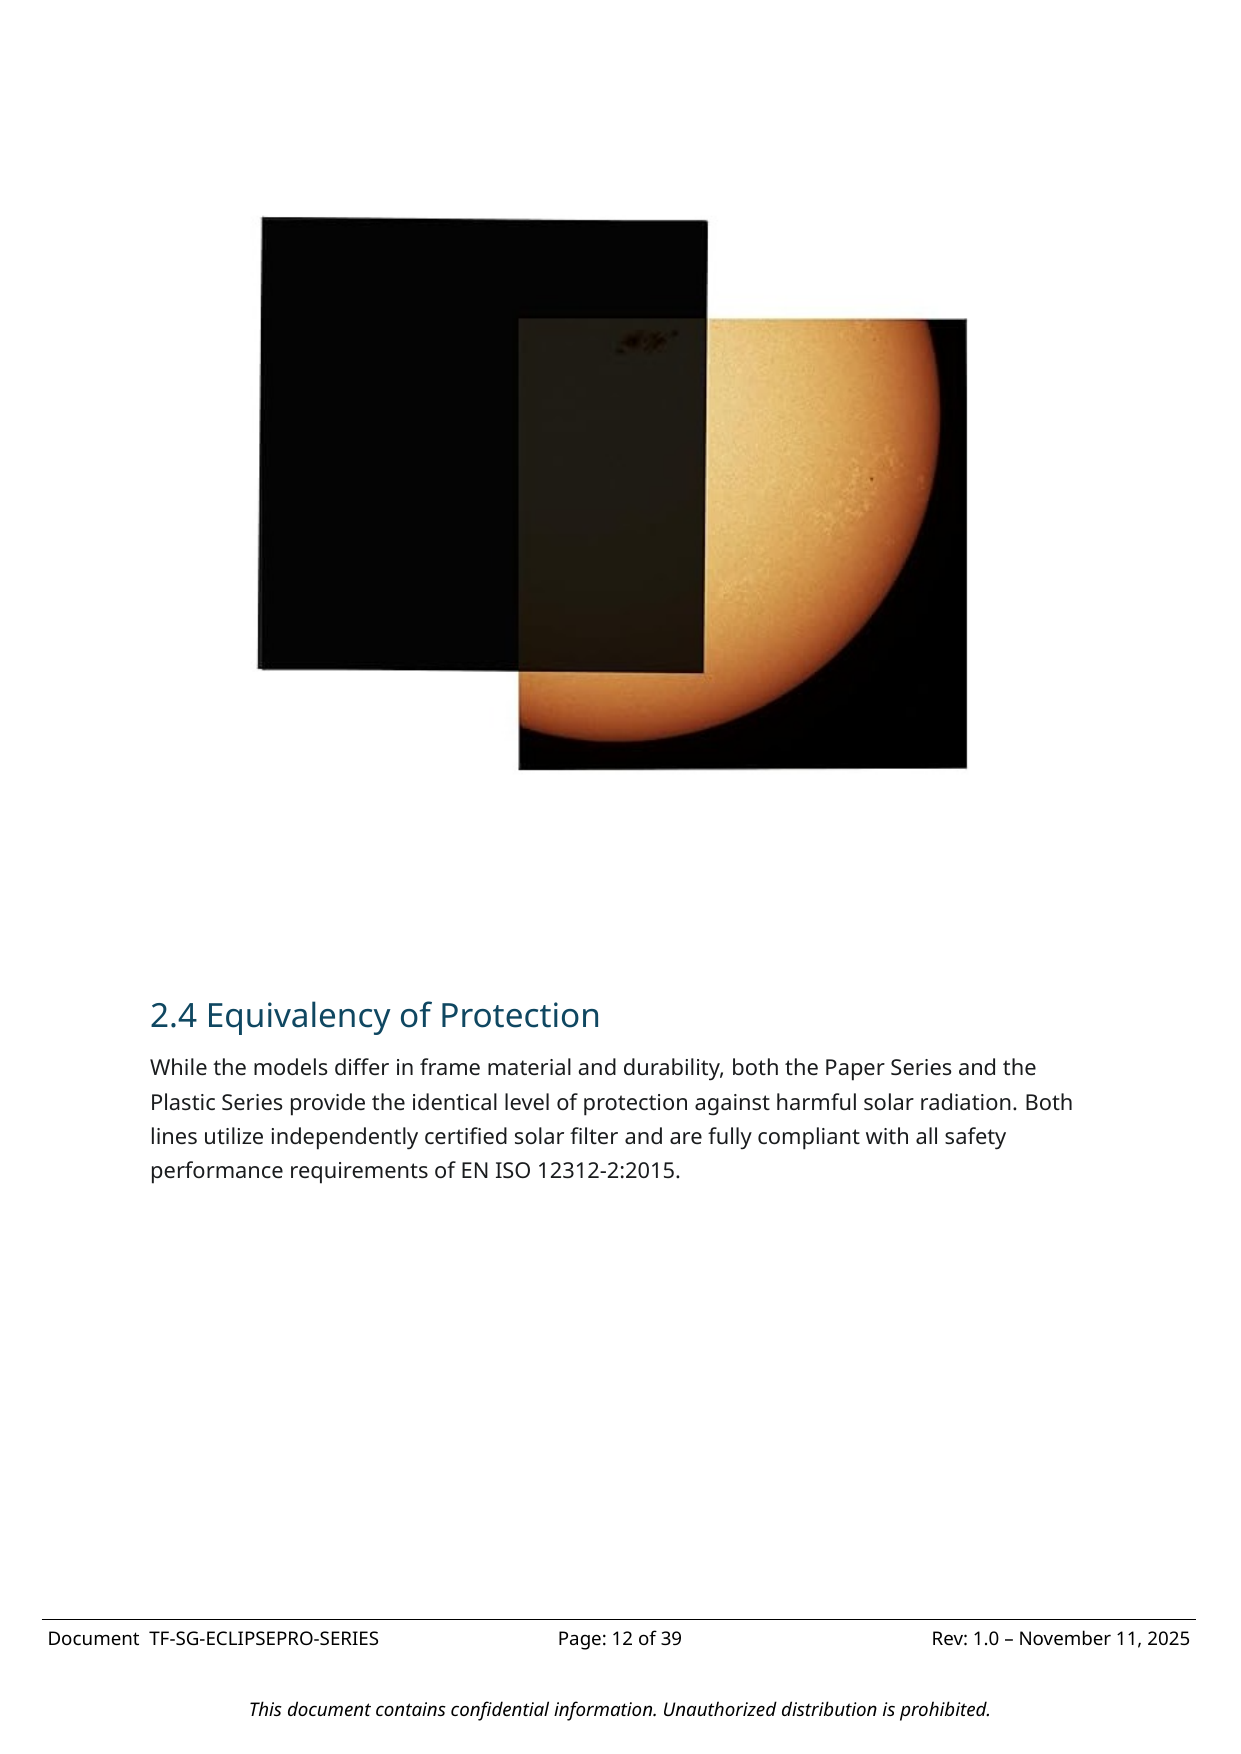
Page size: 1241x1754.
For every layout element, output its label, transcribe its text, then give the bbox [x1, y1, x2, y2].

picture [150, 150, 1091, 880]
subtitle 2.4 Equivalency of Protection [150, 991, 1090, 1037]
text While the models differ in frame material and durability, both the Paper Series and the Plastic Series provide the identical level of protection against harmful solar radiation. Both lines utilize independently certified solar filter and are fully compliant with all safety performance requirements of EN ISO 12312-2:2015. [150, 1052, 1090, 1184]
